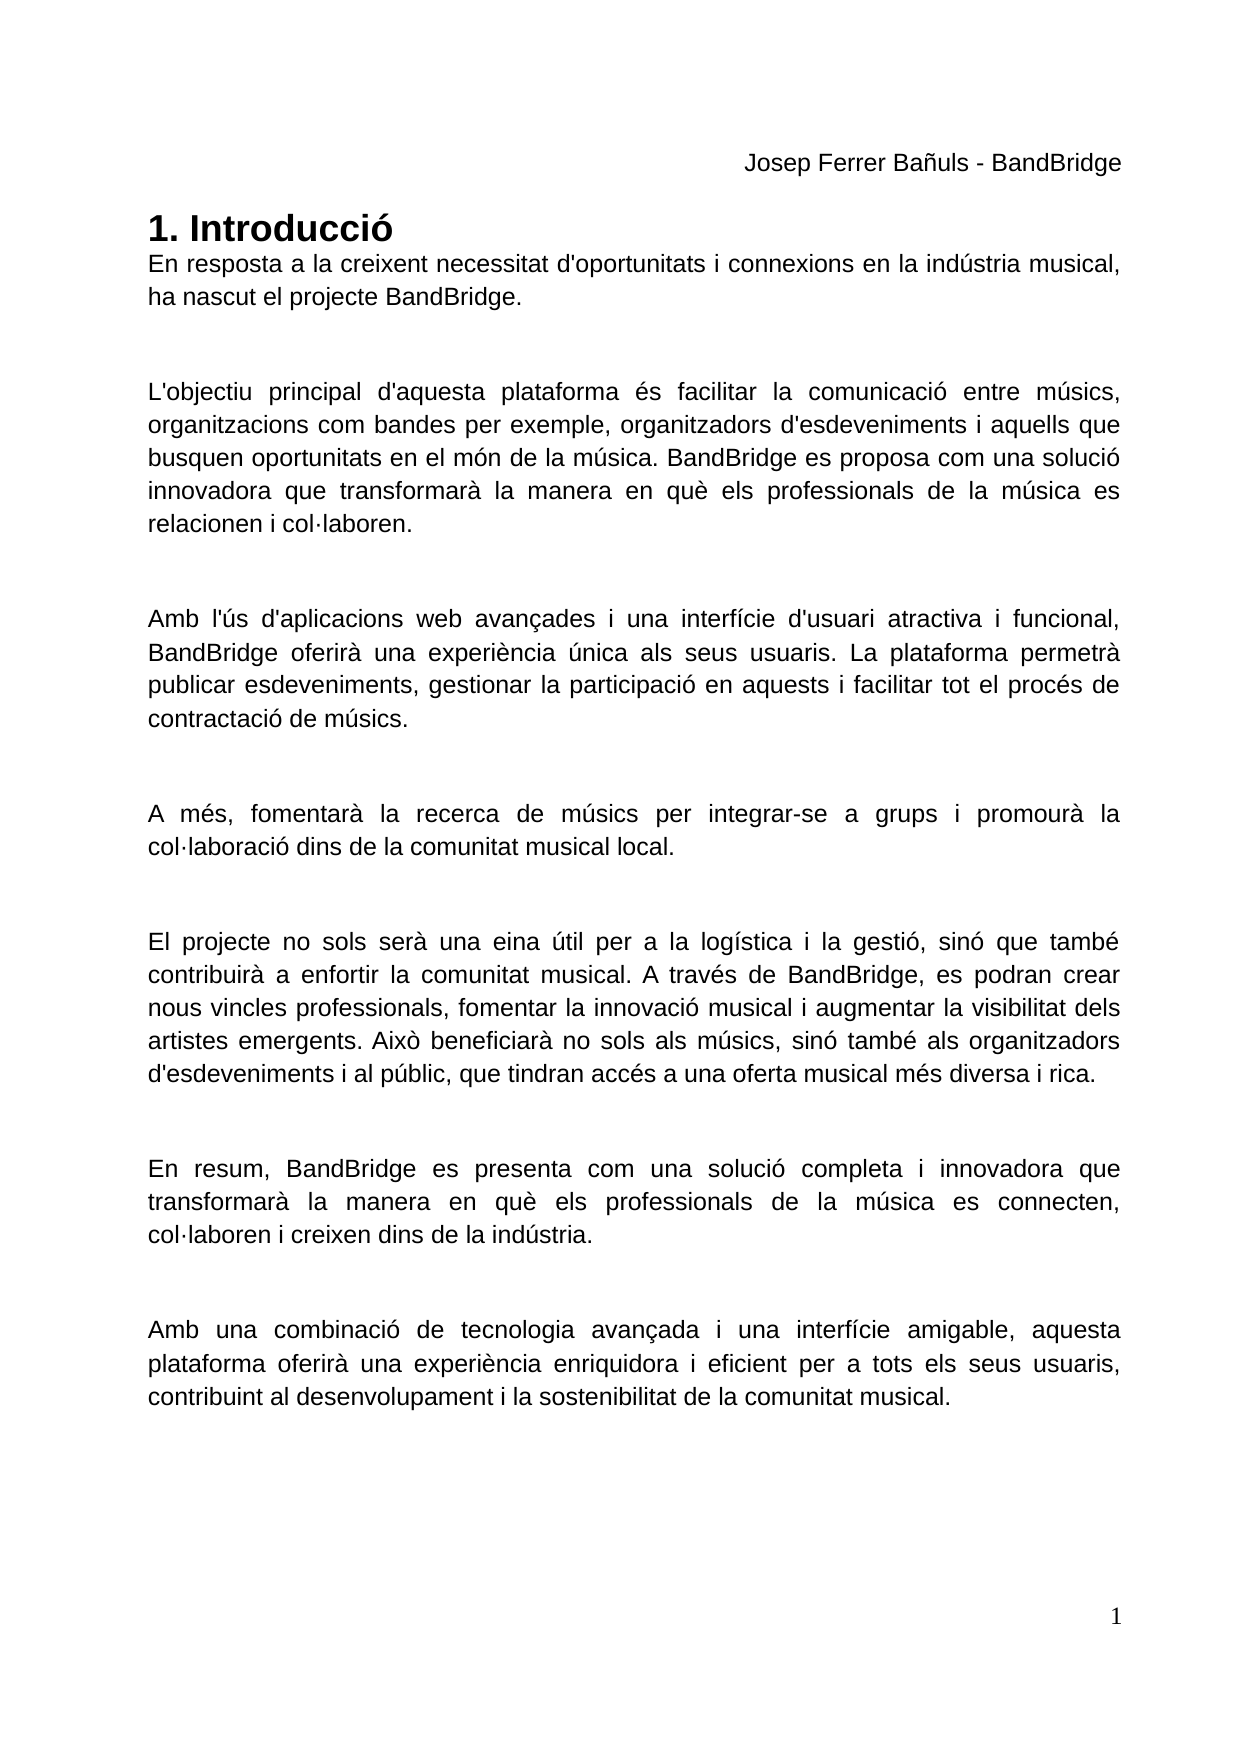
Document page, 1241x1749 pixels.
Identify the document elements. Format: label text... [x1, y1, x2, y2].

text L'objectiu principal d'aquesta plataforma és facilitar la comunicació entre músics, organitzacions com bandes per exemple, organitzadors d'esdeveniments i aquells que busquen oportunitats en el món de la música. BandBridge es proposa com una solució innovadora que transformarà la manera en què els professionals de la música es relacionen i col·laboren. [148, 377, 1122, 538]
text Amb una combinació de tecnologia avançada i una interfície amigable, aquesta plataforma oferirà una experiència enriquidora i eficient per a tots els seus usuaris, contribuint al desenvolupament i la sostenibilitat de la comunitat musical. [148, 1316, 1122, 1410]
text Amb l'ús d'aplicacions web avançades i una interfície d'usuari atractiva i funcional, BandBridge oferirà una experiència única als seus usuaris. La plataforma permetrà publicar esdeveniments, gestionar la participació en aquests i facilitar tot el procés de contractació de músics. [148, 604, 1122, 732]
text En resum, BandBridge es presenta com una solució completa i innovadora que transformarà la manera en què els professionals de la música es connecten, col·laboren i creixen dins de la indústria. [148, 1154, 1122, 1249]
subtitle 1. Introducció [148, 206, 1122, 249]
text El projecte no sols serà una eina útil per a la logística i la gestió, sinó que també contribuirà a enfortir la comunitat musical. A través de BandBridge, es podran crear nous vincles professionals, fomentar la innovació musical i augmentar la visibilitat dels artistes emergents. Això beneficiarà no sols als músics, sinó també als organitzadors d'esdeveniments i al públic, que tindran accés a una oferta musical més diversa i rica. [148, 927, 1122, 1088]
text En resposta a la creixent necessitat d'oportunitats i connexions en la indústria musical, ha nascut el projecte BandBridge. [148, 249, 1122, 311]
text A més, fomentarà la recerca de músics per integrar-se a grups i promourà la col·laboració dins de la comunitat musical local. [148, 799, 1122, 861]
